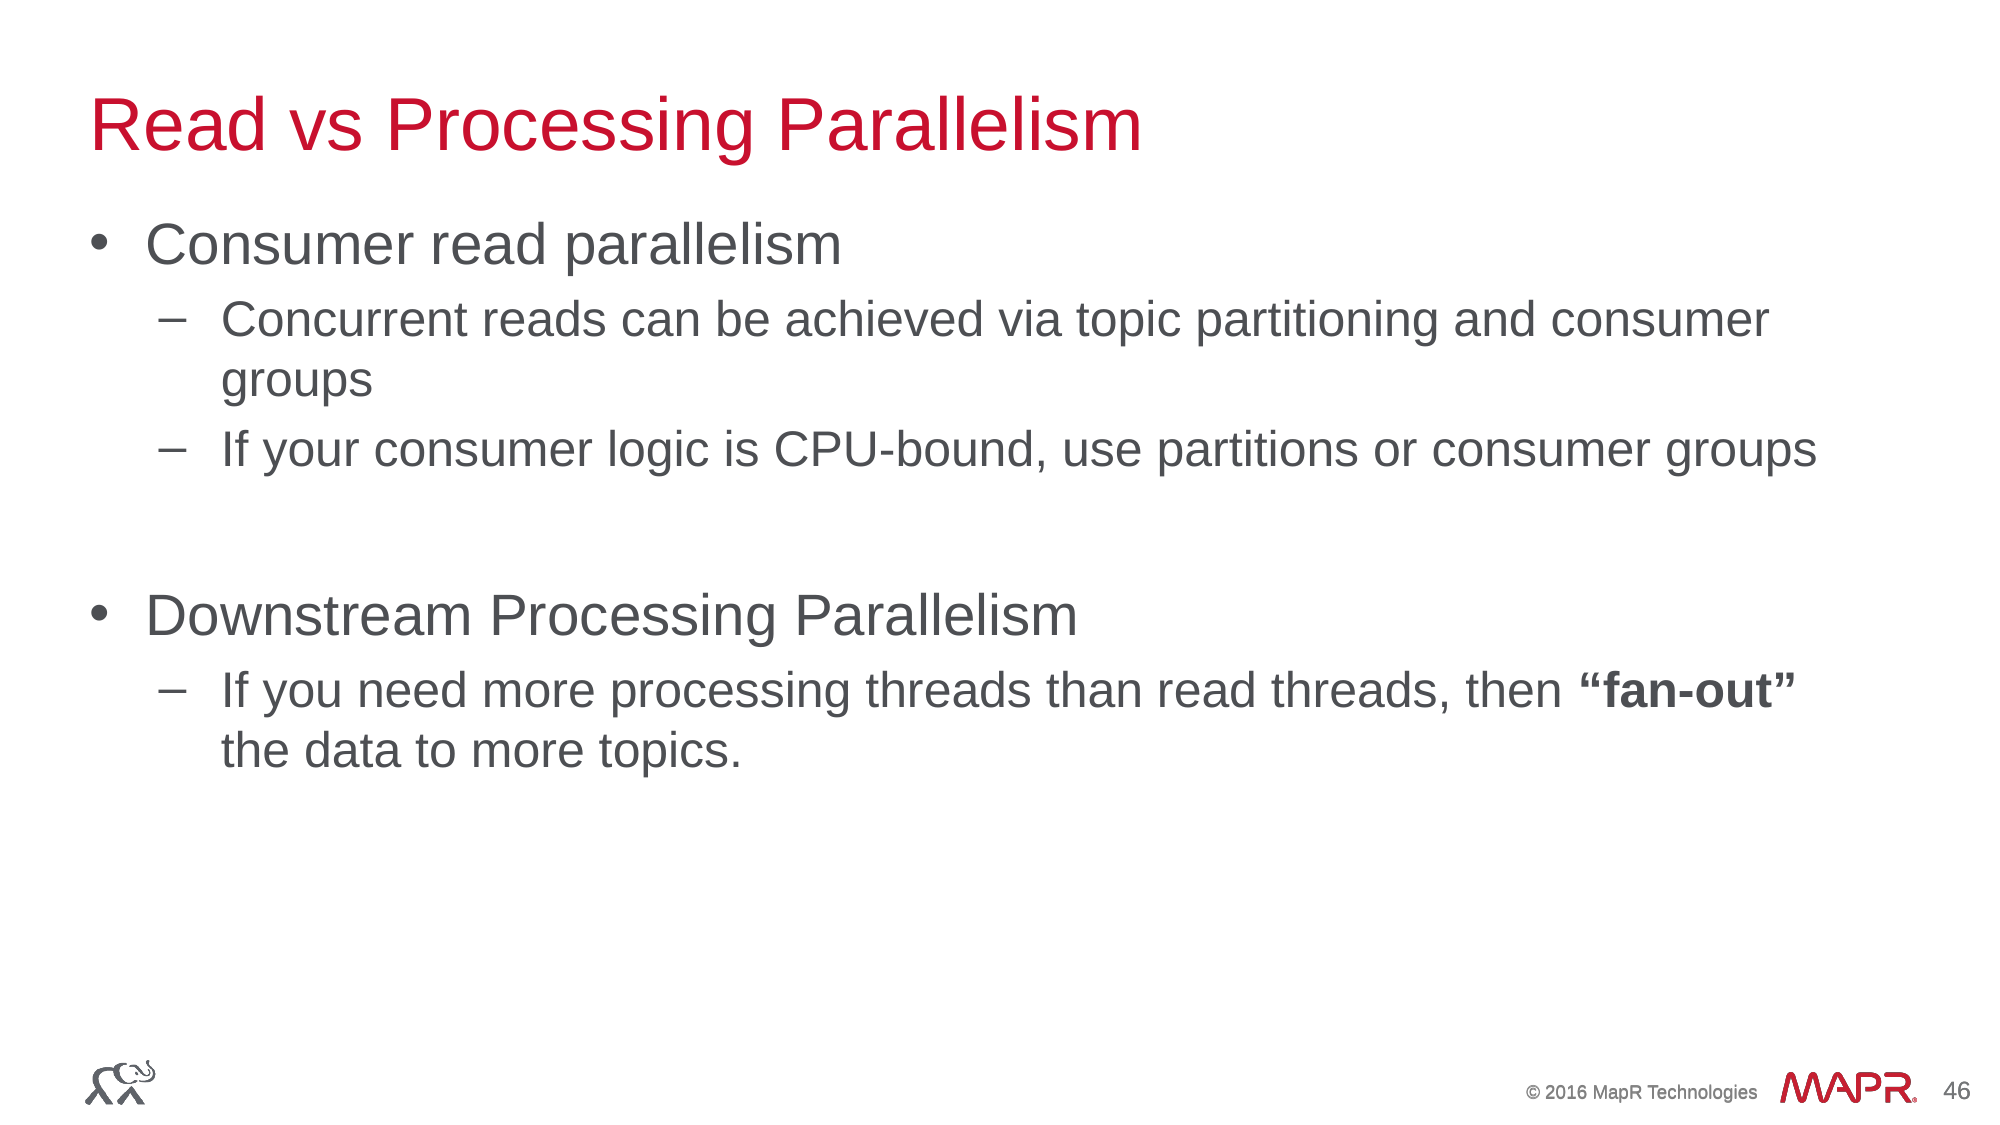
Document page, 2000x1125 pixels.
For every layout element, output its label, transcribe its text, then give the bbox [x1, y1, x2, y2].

list Consumer read parallelism Concurrent reads can be achieved via topic partitioning and consumer groups If your consumer logic is CPU-bound, use partitions or consumer groups Downstream Processing Parallelism If you need more processing threads than read threads, then “fan-out” the data to more topics. [69, 196, 1869, 1005]
picture [75, 1038, 167, 1125]
title Read vs Processing Parallelism [69, 45, 1869, 196]
